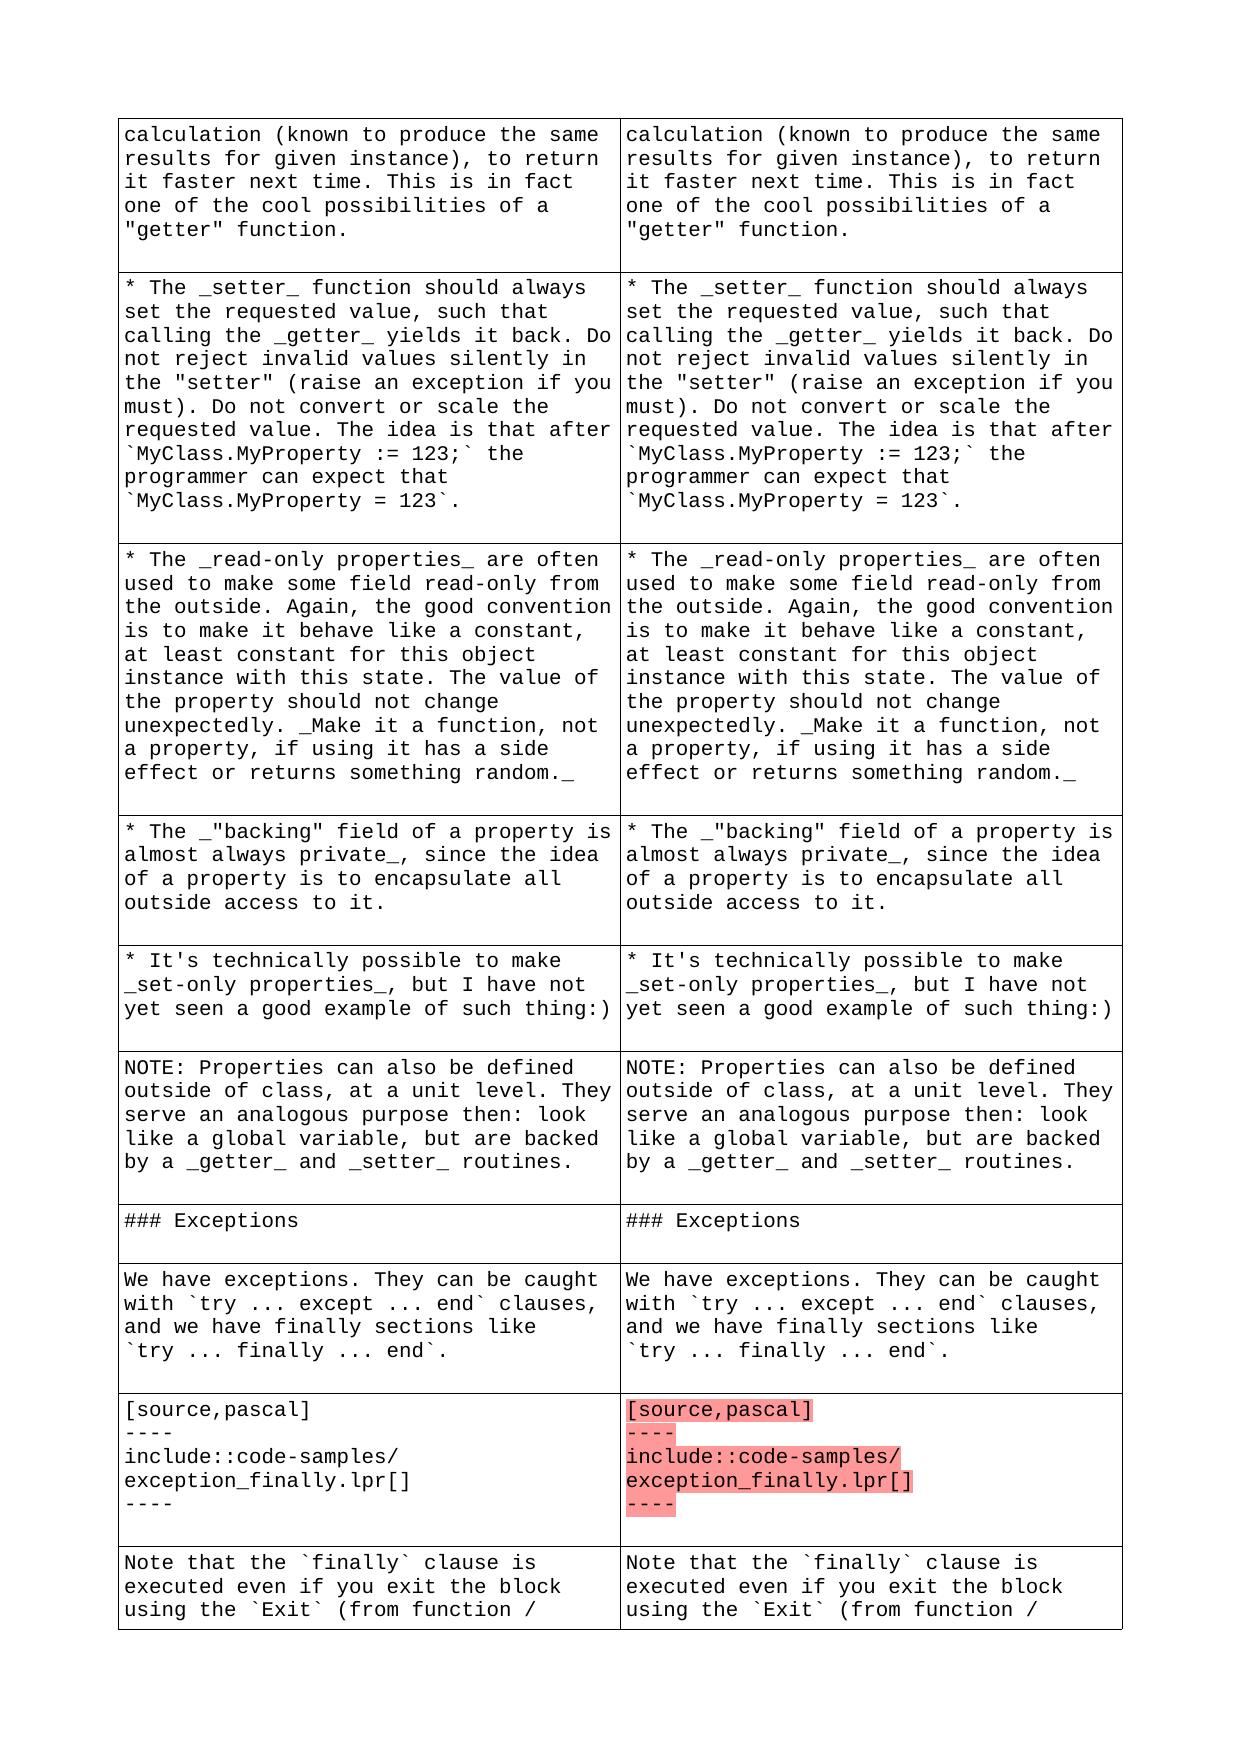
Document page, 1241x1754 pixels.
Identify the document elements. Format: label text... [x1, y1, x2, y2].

table_cell calculation (known to produce the same results for given instance), to return it faster next time. This is in fact one of the cool possibilities of a "getter" function. [621, 119, 1122, 272]
table_cell calculation (known to produce the same results for given instance), to return it faster next time. This is in fact one of the cool possibilities of a "getter" function. [119, 119, 620, 272]
table_cell NOTE: Properties can also be defined outside of class, at a unit level. They serve an analogous purpose then: look like a global variable, but are backed by a _getter_ and _setter_ routines. [621, 1052, 1122, 1204]
table_cell We have exceptions. They can be caught with `try ... except ... end` clauses, and we have finally sections like `try ... finally ... end`. [621, 1264, 1122, 1393]
table_cell * The _setter_ function should always set the requested value, such that calling the _getter_ yields it back. Do not reject invalid values silently in the "setter" (raise an exception if you must). Do not convert or scale the requested value. The idea is that after `MyClass.MyProperty := 123;` the programmer can expect that `MyClass.MyProperty = 123`. [621, 273, 1122, 543]
table_cell * It's technically possible to make _set-only properties_, but I have not yet seen a good example of such thing:) [119, 946, 620, 1051]
table_cell * The _read-only properties_ are often used to make some field read-only from the outside. Again, the good convention is to make it behave like a constant, at least constant for this object instance with this state. The value of the property should not change unexpectedly. _Make it a function, not a property, if using it has a side effect or returns something random._ [621, 544, 1122, 815]
table_cell [source,pascal] ---- include::code-samples/exception_finally.lpr[] ---- [119, 1394, 620, 1546]
table_cell We have exceptions. They can be caught with `try ... except ... end` clauses, and we have finally sections like `try ... finally ... end`. [119, 1264, 620, 1393]
table_cell Note that the `finally` clause is executed even if you exit the block using the `Exit` (from function / [119, 1547, 620, 1629]
table_cell * The _"backing" field of a property is almost always private_, since the idea of a property is to encapsulate all outside access to it. [119, 816, 620, 945]
table_cell NOTE: Properties can also be defined outside of class, at a unit level. They serve an analogous purpose then: look like a global variable, but are backed by a _getter_ and _setter_ routines. [119, 1052, 620, 1204]
table_cell * It's technically possible to make _set-only properties_, but I have not yet seen a good example of such thing:) [621, 946, 1122, 1051]
table_cell * The _setter_ function should always set the requested value, such that calling the _getter_ yields it back. Do not reject invalid values silently in the "setter" (raise an exception if you must). Do not convert or scale the requested value. The idea is that after `MyClass.MyProperty := 123;` the programmer can expect that `MyClass.MyProperty = 123`. [119, 273, 620, 543]
table_cell ### Exceptions [621, 1205, 1122, 1263]
table_cell Note that the `finally` clause is executed even if you exit the block using the `Exit` (from function / [621, 1547, 1122, 1629]
table_cell * The _"backing" field of a property is almost always private_, since the idea of a property is to encapsulate all outside access to it. [621, 816, 1122, 945]
table_cell ### Exceptions [119, 1205, 620, 1263]
table_cell [source,pascal] ---- include::code-samples/exception_finally.lpr[] ---- [621, 1394, 1122, 1546]
table_cell * The _read-only properties_ are often used to make some field read-only from the outside. Again, the good convention is to make it behave like a constant, at least constant for this object instance with this state. The value of the property should not change unexpectedly. _Make it a function, not a property, if using it has a side effect or returns something random._ [119, 544, 620, 815]
